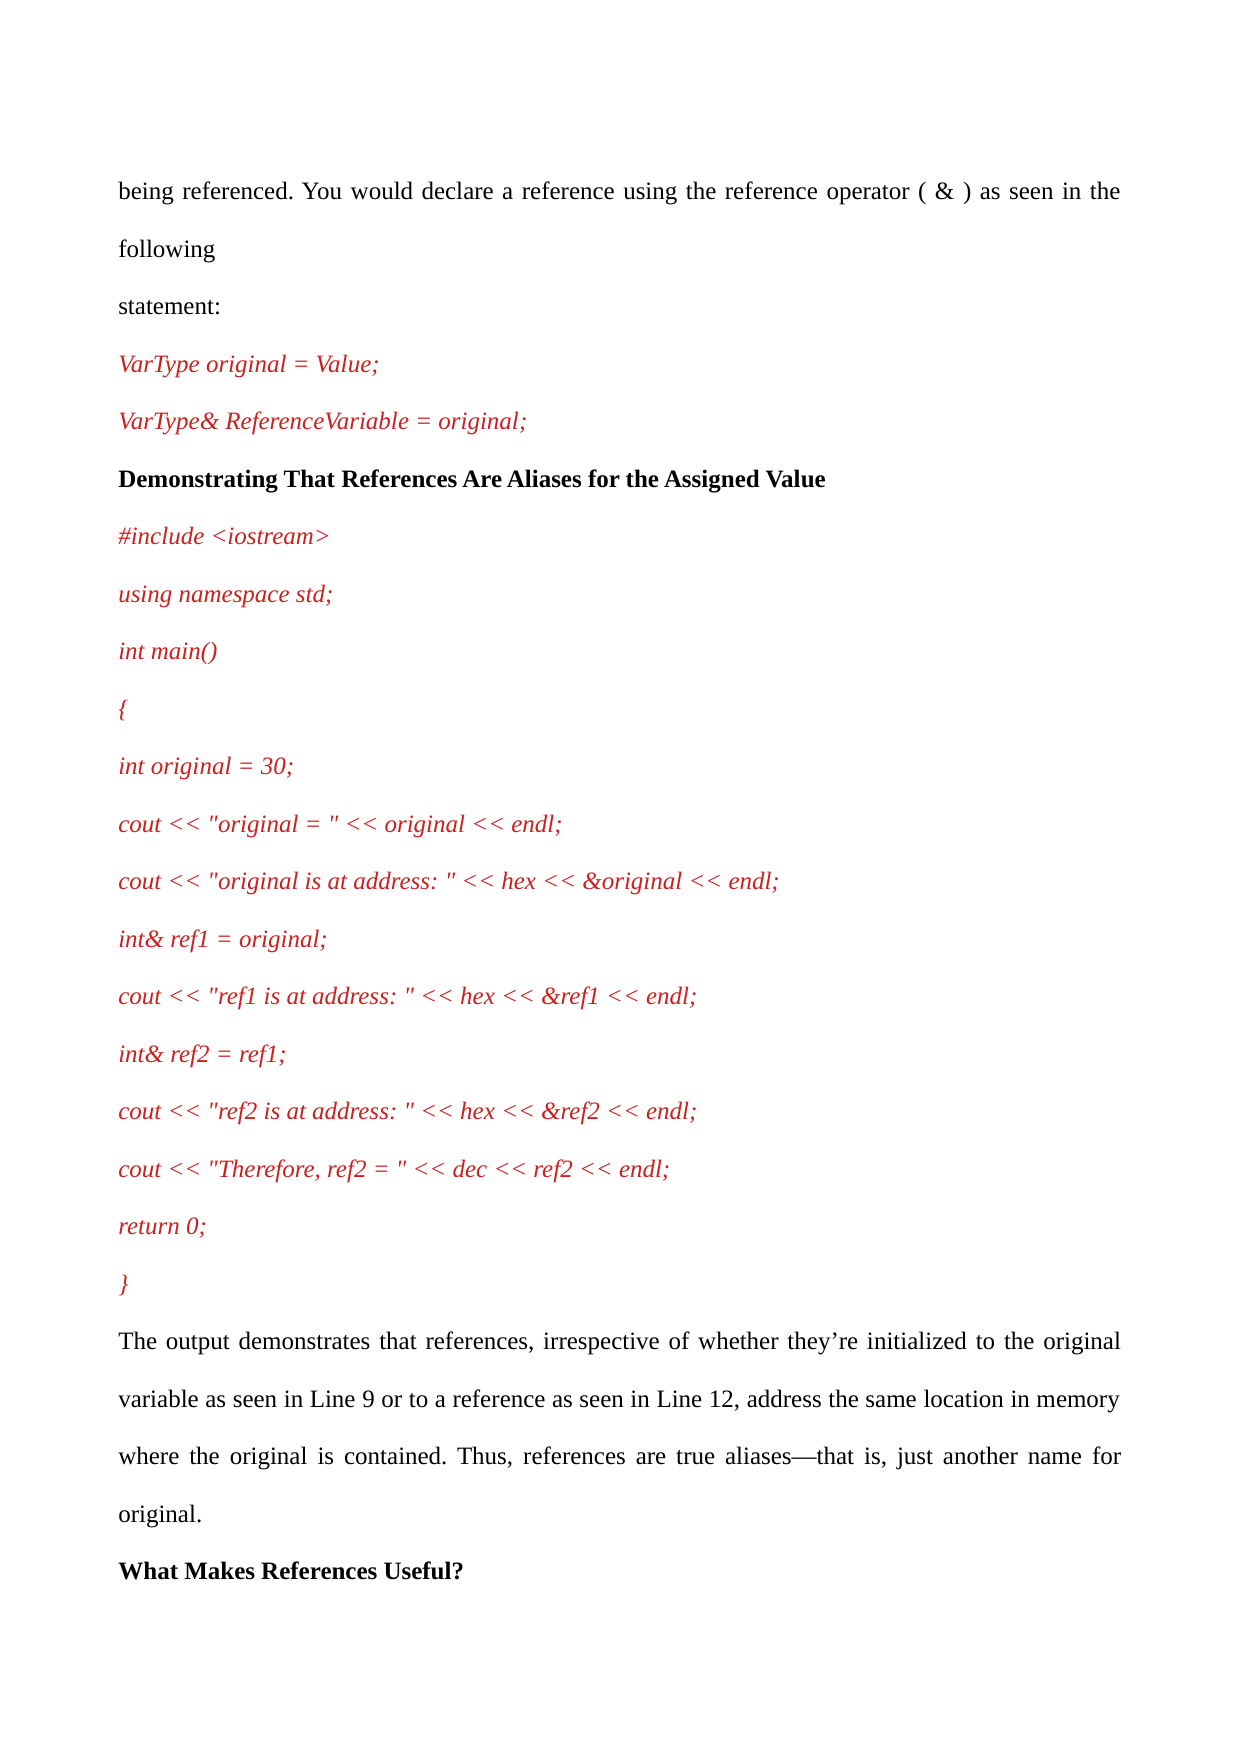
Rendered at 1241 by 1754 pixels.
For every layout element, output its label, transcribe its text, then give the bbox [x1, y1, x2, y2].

text cout << "original is at address: " << hex << &original << endl; [118, 866, 1122, 895]
text VarType& ReferenceVariable = original; [118, 406, 1122, 435]
text int main() [118, 636, 1122, 665]
text #include <iostream> [118, 521, 1122, 550]
text statement: [118, 291, 1122, 320]
text cout << "Therefore, ref2 = " << dec << ref2 << endl; [118, 1154, 1122, 1183]
text { [118, 694, 1122, 723]
text int& ref1 = original; [118, 924, 1122, 953]
text being referenced. You would declare a reference using the reference operator ( & ) as seen in the following [118, 176, 1122, 263]
text VarType original = Value; [118, 349, 1122, 378]
text Demonstrating That References Are Aliases for the Assigned Value [118, 464, 1122, 493]
text The output demonstrates that references, irrespective of whether they’re initialized to the original variable as seen in Line 9 or to a reference as seen in Line 12, address the same location in memory where the original is contained. Thus, references are true aliases—that is, just another name for original. [118, 1326, 1122, 1528]
text What Makes References Useful? [118, 1556, 1122, 1585]
text } [118, 1269, 1122, 1298]
text cout << "ref2 is at address: " << hex << &ref2 << endl; [118, 1096, 1122, 1125]
text cout << "ref1 is at address: " << hex << &ref1 << endl; [118, 981, 1122, 1010]
text int& ref2 = ref1; [118, 1039, 1122, 1068]
text return 0; [118, 1211, 1122, 1240]
text cout << "original = " << original << endl; [118, 809, 1122, 838]
text int original = 30; [118, 751, 1122, 780]
text using namespace std; [118, 579, 1122, 608]
